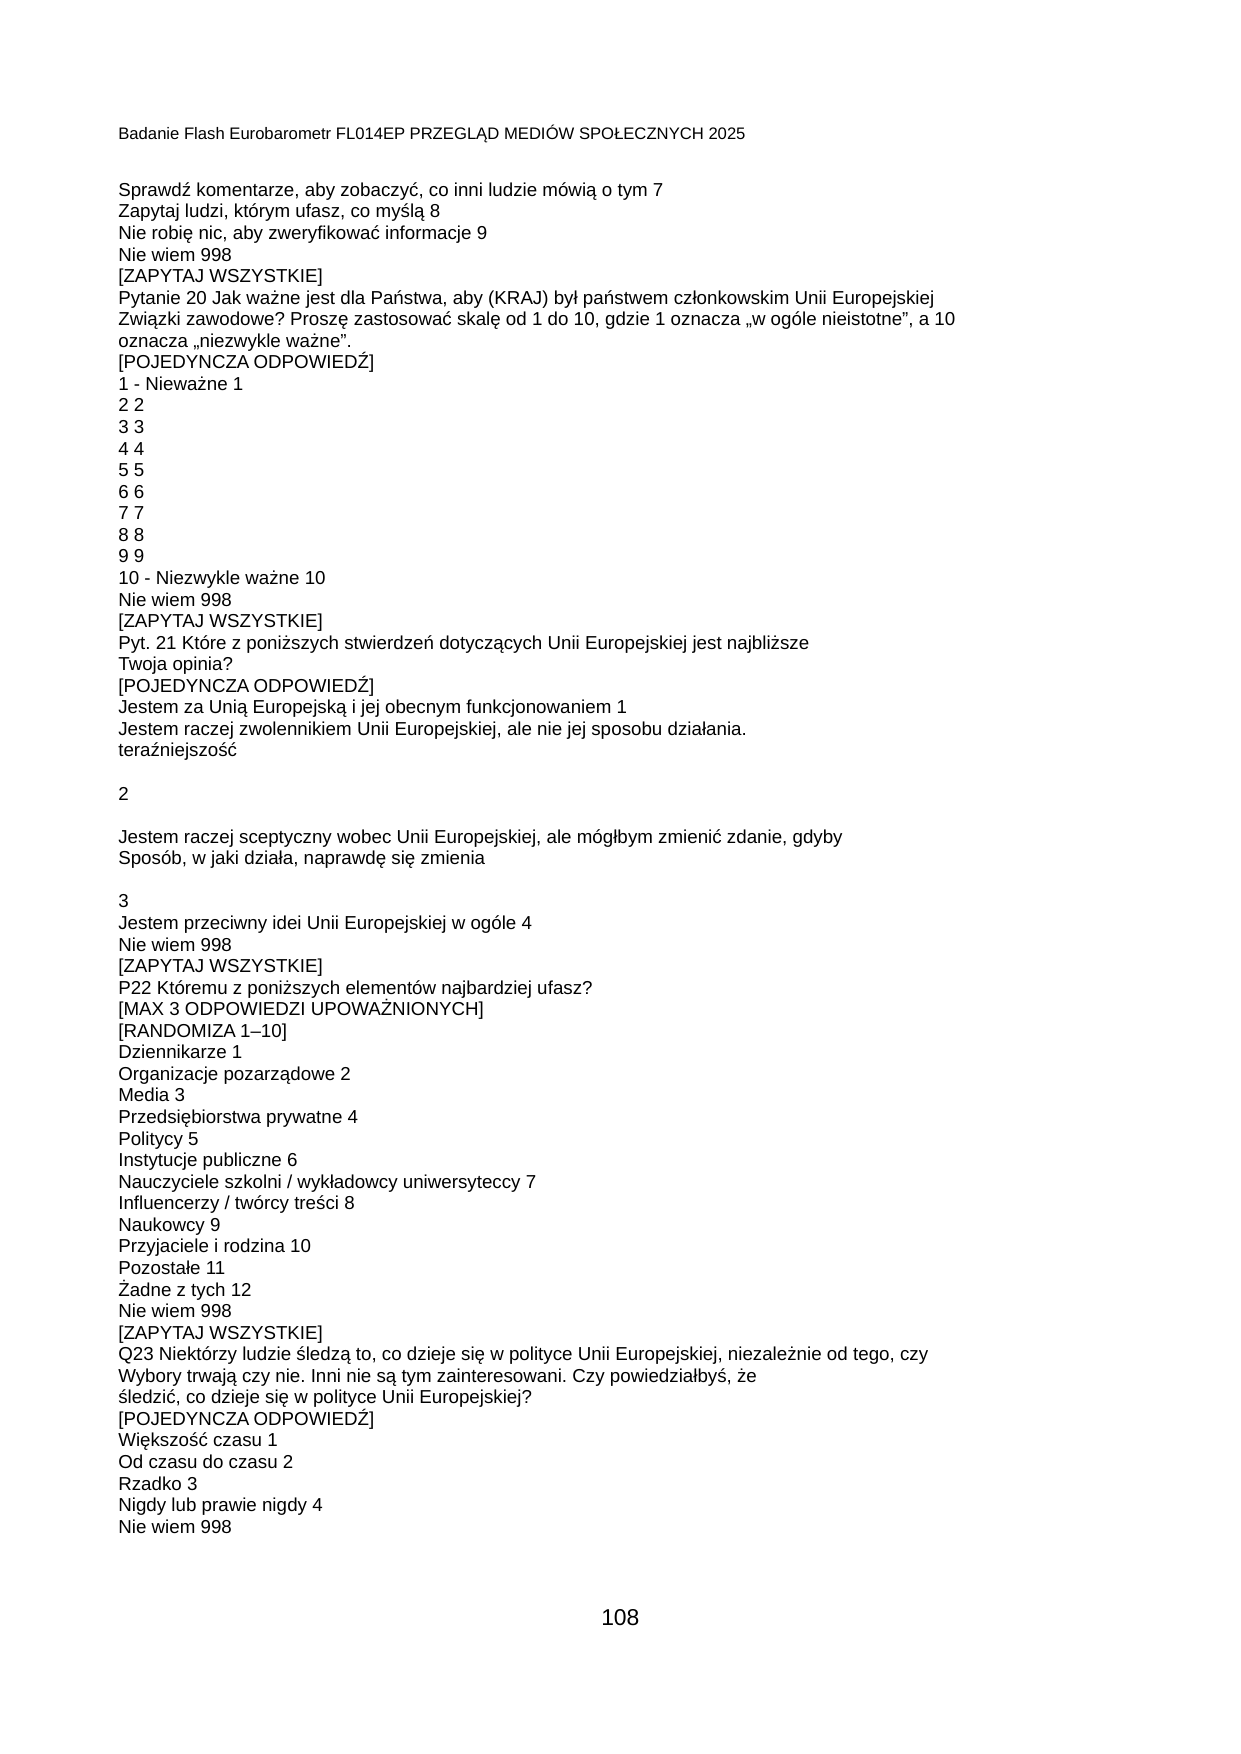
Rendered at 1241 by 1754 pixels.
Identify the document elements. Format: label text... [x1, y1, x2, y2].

text Politycy 5 [118, 1127, 1122, 1149]
text Jestem raczej sceptyczny wobec Unii Europejskiej, ale mógłbym zmienić zdanie, gdyby [118, 826, 1122, 847]
text Rzadko 3 [118, 1472, 1122, 1494]
text Nauczyciele szkolni / wykładowcy uniwersyteccy 7 [118, 1171, 1122, 1192]
text Nigdy lub prawie nigdy 4 [118, 1494, 1122, 1516]
text [RANDOMIZA 1–10] [118, 1019, 1122, 1041]
text Zapytaj ludzi, którym ufasz, co myślą 8 [118, 200, 1122, 222]
text Sprawdź komentarze, aby zobaczyć, co inni ludzie mówią o tym 7 [118, 179, 1122, 200]
text [POJEDYNCZA ODPOWIEDŹ] [118, 674, 1122, 696]
text Jestem za Unią Europejską i jej obecnym funkcjonowaniem 1 [118, 696, 1122, 718]
text Nie wiem 998 [118, 588, 1122, 610]
text 2 [118, 782, 1122, 804]
text 6 6 [118, 481, 1122, 502]
text 4 4 [118, 437, 1122, 459]
text [ZAPYTAJ WSZYSTKIE] [118, 1321, 1122, 1343]
text [POJEDYNCZA ODPOWIEDŹ] [118, 351, 1122, 373]
text Organizacje pozarządowe 2 [118, 1063, 1122, 1084]
text Przyjaciele i rodzina 10 [118, 1235, 1122, 1257]
text Q23 Niektórzy ludzie śledzą to, co dzieje się w polityce Unii Europejskiej, niezależnie od tego, czy [118, 1343, 1122, 1364]
text Nie wiem 998 [118, 1300, 1122, 1321]
text Twoja opinia? [118, 653, 1122, 674]
text Pozostałe 11 [118, 1257, 1122, 1278]
text teraźniejszość [118, 739, 1122, 761]
text Pyt. 21 Które z poniższych stwierdzeń dotyczących Unii Europejskiej jest najbliższe [118, 631, 1122, 653]
text 2 2 [118, 394, 1122, 416]
text śledzić, co dzieje się w polityce Unii Europejskiej? [118, 1386, 1122, 1408]
text [ZAPYTAJ WSZYSTKIE] [118, 955, 1122, 976]
text [MAX 3 ODPOWIEDZI UPOWAŻNIONYCH] [118, 998, 1122, 1019]
text [POJEDYNCZA ODPOWIEDŹ] [118, 1408, 1122, 1429]
text [ZAPYTAJ WSZYSTKIE] [118, 610, 1122, 631]
text Pytanie 20 Jak ważne jest dla Państwa, aby (KRAJ) był państwem członkowskim Unii Europejskiej [118, 286, 1122, 308]
text 9 9 [118, 545, 1122, 567]
text 1 - Nieważne 1 [118, 373, 1122, 394]
text Jestem raczej zwolennikiem Unii Europejskiej, ale nie jej sposobu działania. [118, 718, 1122, 739]
text oznacza „niezwykle ważne”. [118, 329, 1122, 351]
text [ZAPYTAJ WSZYSTKIE] [118, 265, 1122, 286]
text Naukowcy 9 [118, 1214, 1122, 1235]
text Nie wiem 998 [118, 1516, 1122, 1537]
text Media 3 [118, 1084, 1122, 1106]
text Influencerzy / twórcy treści 8 [118, 1192, 1122, 1214]
text 3 [118, 890, 1122, 912]
text Jestem przeciwny idei Unii Europejskiej w ogóle 4 [118, 912, 1122, 933]
text 5 5 [118, 459, 1122, 481]
text Nie wiem 998 [118, 933, 1122, 955]
text Większość czasu 1 [118, 1429, 1122, 1451]
text Dziennikarze 1 [118, 1041, 1122, 1063]
text P22 Któremu z poniższych elementów najbardziej ufasz? [118, 976, 1122, 998]
text Nie robię nic, aby zweryfikować informacje 9 [118, 222, 1122, 243]
text 7 7 [118, 502, 1122, 524]
text Nie wiem 998 [118, 243, 1122, 265]
text 10 - Niezwykle ważne 10 [118, 567, 1122, 588]
text 3 3 [118, 416, 1122, 437]
text Od czasu do czasu 2 [118, 1451, 1122, 1472]
text Wybory trwają czy nie. Inni nie są tym zainteresowani. Czy powiedziałbyś, że [118, 1364, 1122, 1386]
text Sposób, w jaki działa, naprawdę się zmienia [118, 847, 1122, 869]
text Przedsiębiorstwa prywatne 4 [118, 1106, 1122, 1127]
text Związki zawodowe? Proszę zastosować skalę od 1 do 10, gdzie 1 oznacza „w ogóle nieistotne”, a 10 [118, 308, 1122, 329]
text Żadne z tych 12 [118, 1278, 1122, 1300]
text Instytucje publiczne 6 [118, 1149, 1122, 1171]
text 8 8 [118, 524, 1122, 545]
